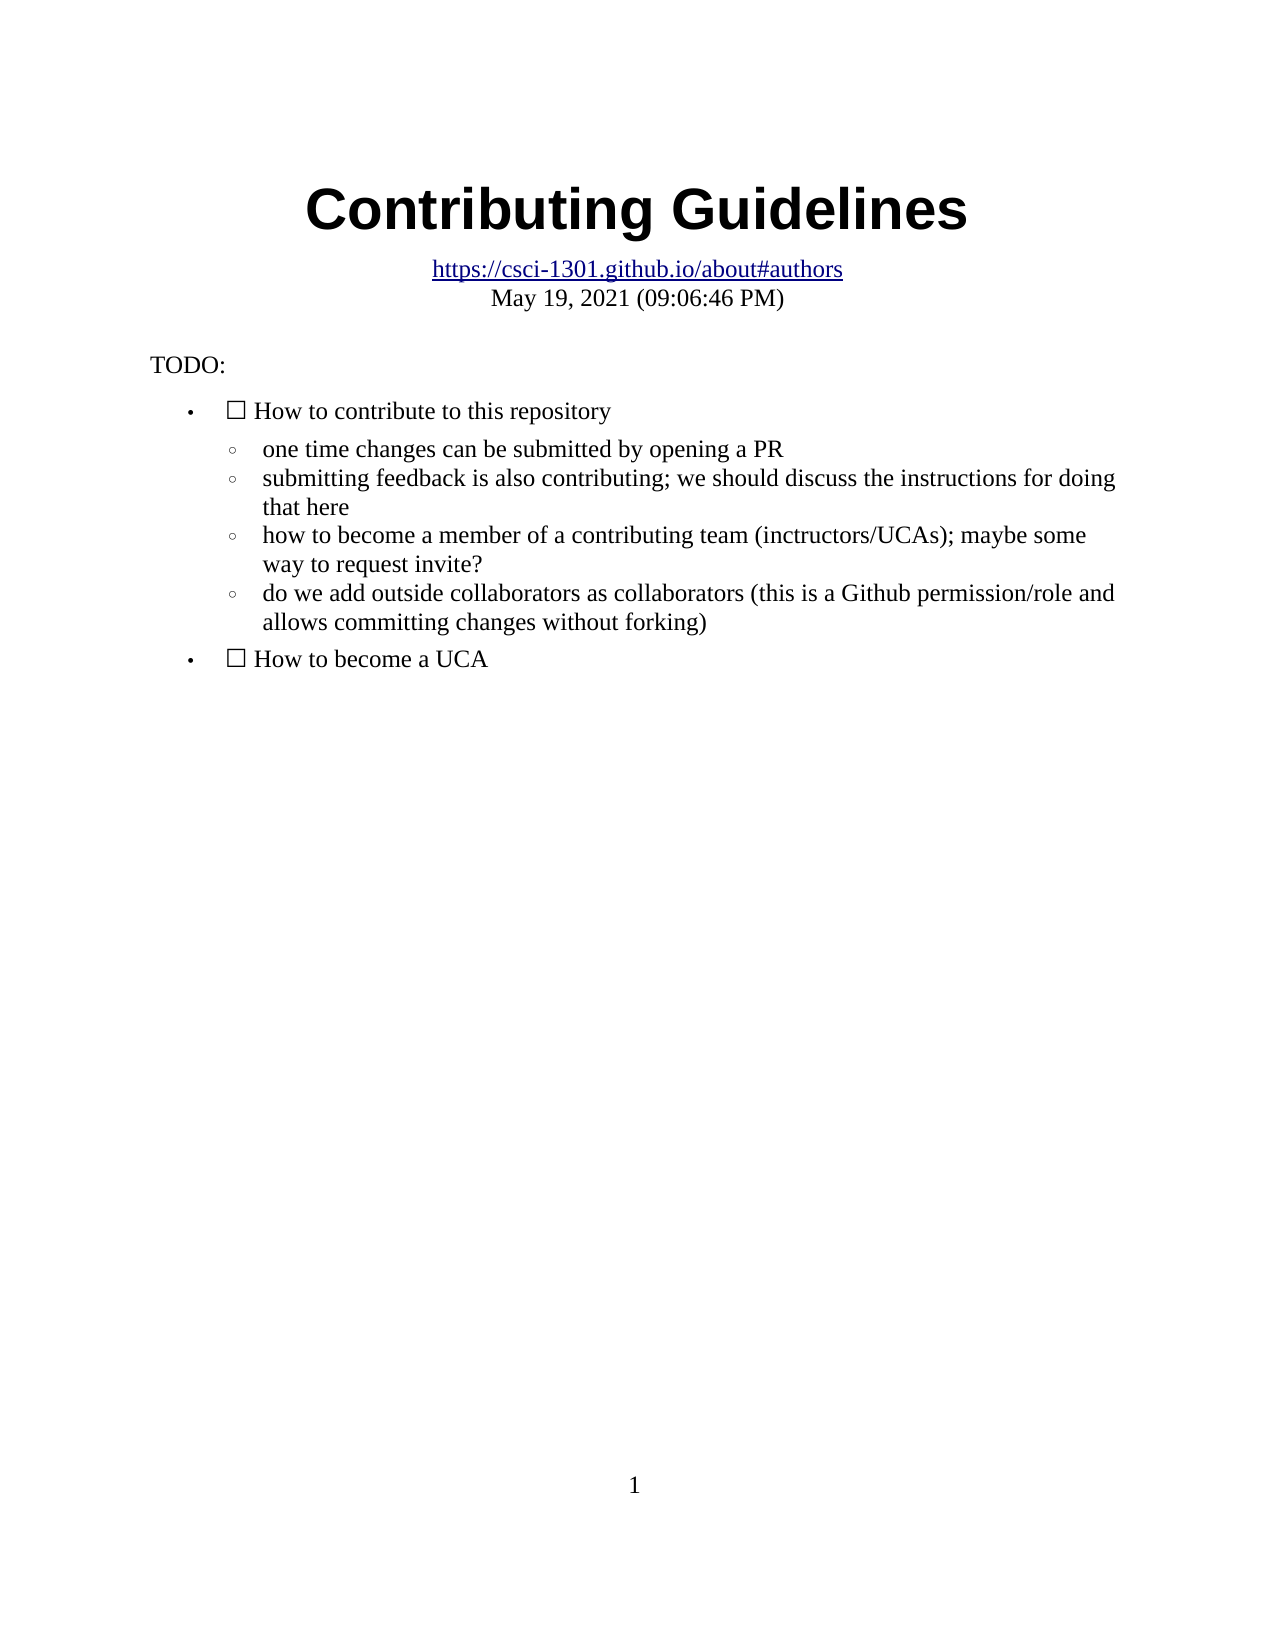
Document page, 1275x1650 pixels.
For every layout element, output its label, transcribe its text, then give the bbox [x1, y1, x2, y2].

list one time changes can be submitted by opening a PR [225, 434, 1125, 463]
list how to become a member of a contributing team (inctructors/UCAs); maybe some way to request invite? [225, 520, 1125, 578]
text TODO: [150, 350, 1125, 378]
text May 19, 2021 (09:06:46 PM) [150, 283, 1125, 312]
list submitting feedback is also contributing; we should discuss the instructions for doing that here [225, 463, 1125, 520]
list do we add outside collaborators as collaborators (this is a Github permission/role and allows committing changes without forking) [225, 578, 1125, 635]
text https://csci-1301.github.io/about#authors [150, 254, 1125, 283]
title Contributing Guidelines [150, 175, 1125, 242]
list ☐ How to become a UCA [187, 644, 1125, 673]
list ☐ How to contribute to this repository [187, 396, 1125, 425]
